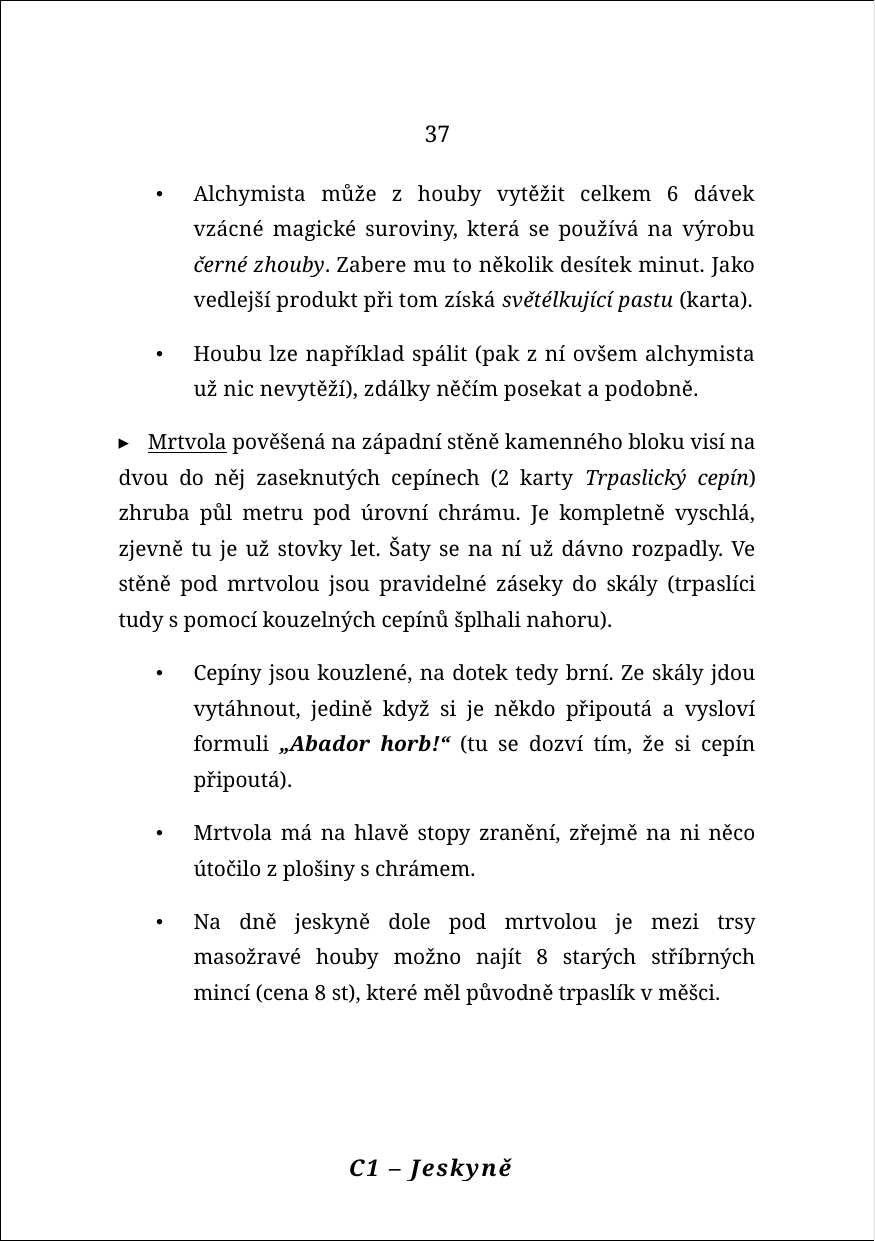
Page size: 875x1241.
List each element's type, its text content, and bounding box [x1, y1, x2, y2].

list Cepíny jsou kouzlené, na dotek tedy brní. Ze skály jdou vytáhnout, jedině když si je někdo připoutá a vysloví formuli „Abador horb!“ (tu se dozví tím, že si cepín připoutá). [156, 658, 756, 793]
text ▸ Mrtvola pověšená na západní stěně kamenného bloku visí na dvou do něj zaseknutých cepínech (2 karty Trpaslický cepín) zhruba půl metru pod úrovní chrámu. Je kompletně vyschlá, zjevně tu je už stovky let. Šaty se na ní už dávno rozpadly. Ve stěně pod mrtvolou jsou pravidelné záseky do skály (trpaslíci tudy s pomocí kouzelných cepínů šplhali nahoru). [118, 427, 756, 633]
list Alchymista může z houby vytěžit celkem 6 dávek vzácné magické suroviny, která se používá na výrobu černé zhouby. Zabere mu to několik desítek minut. Jako vedlejší produkt při tom získá světélkující pastu (karta). [156, 179, 756, 314]
list Na dně jeskyně dole pod mrtvolou je mezi trsy masožravé houby možno najít 8 starých stříbrných mincí (cena 8 st), které měl původně trpaslík v měšci. [156, 907, 756, 1006]
list Houbu lze například spálit (pak z ní ovšem alchymista už nic nevytěží), zdálky něčím posekat a podobně. [156, 339, 756, 403]
list Mrtvola má na hlavě stopy zranění, zřejmě na ni něco útočilo z plošiny s chrámem. [156, 818, 756, 882]
